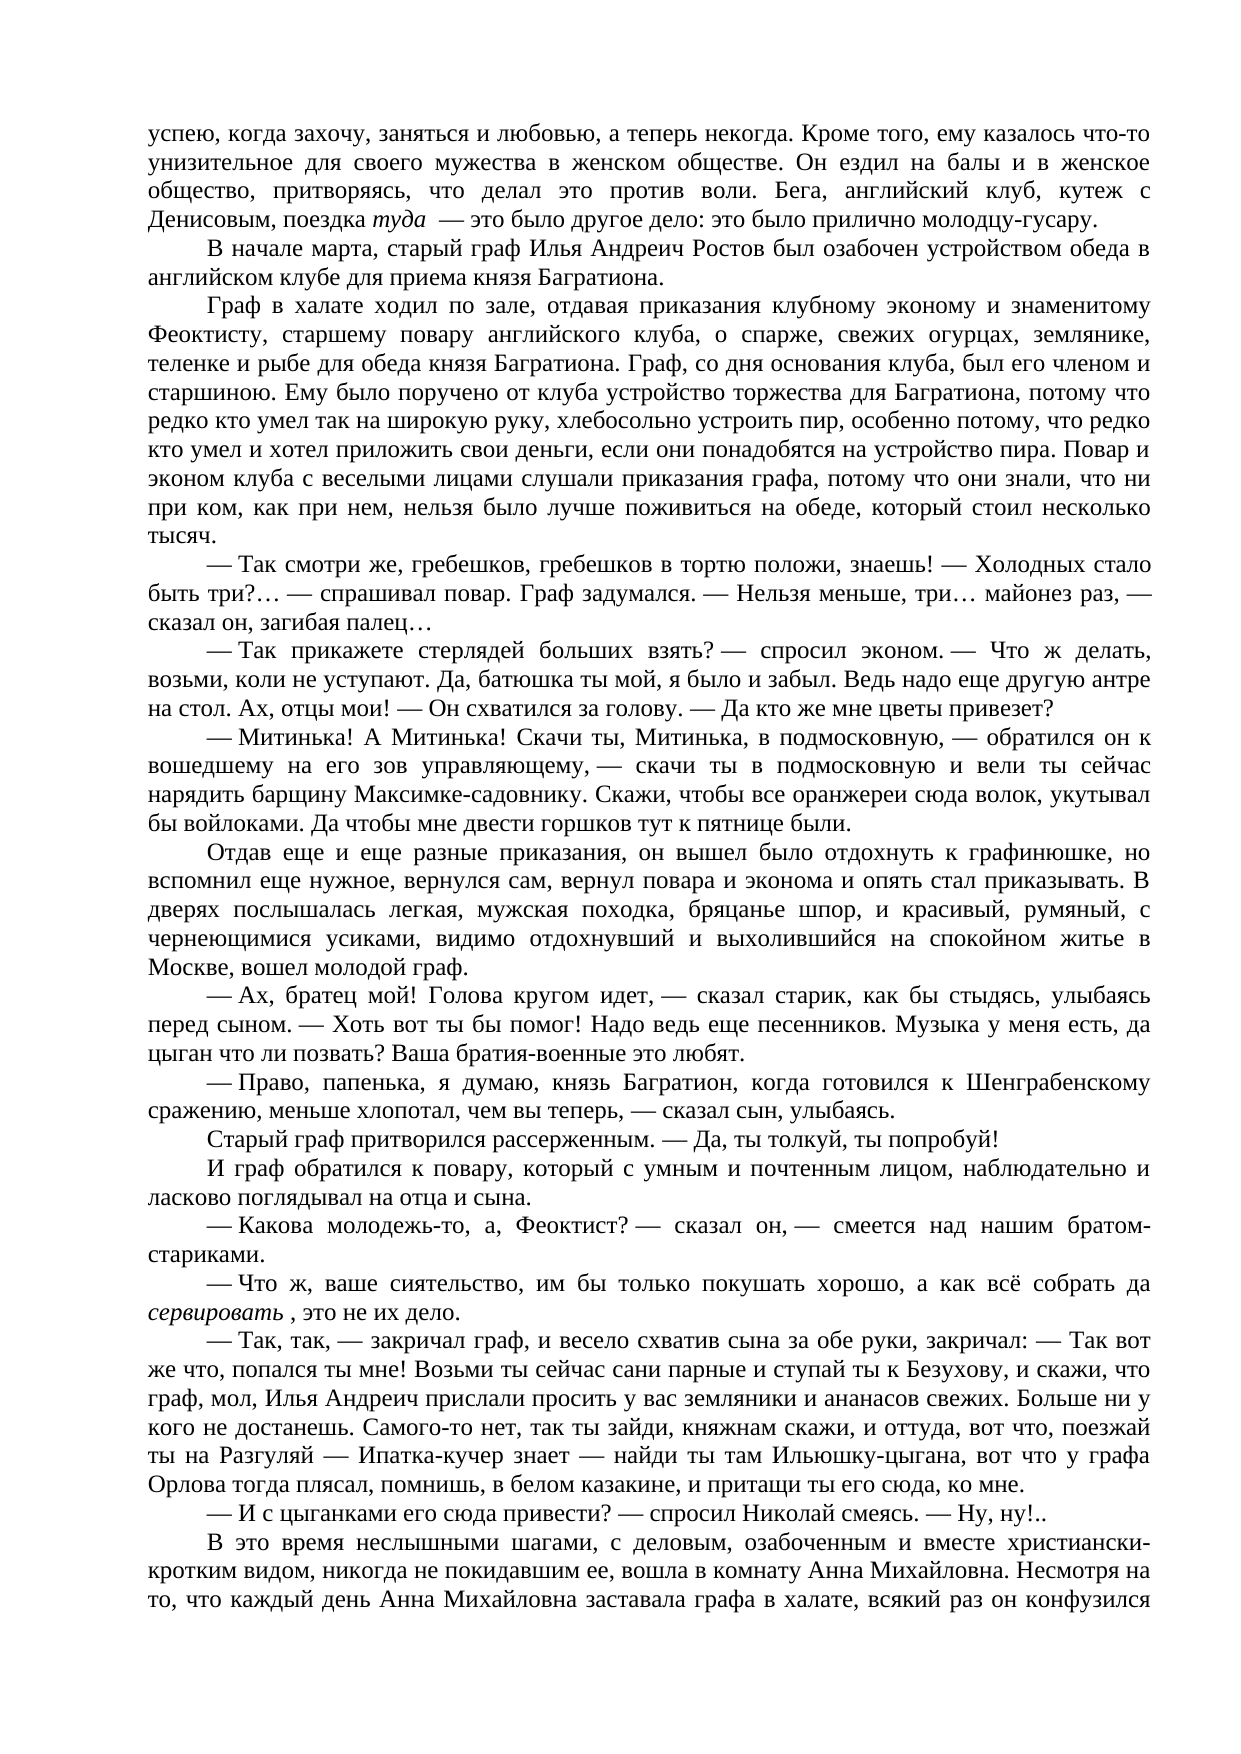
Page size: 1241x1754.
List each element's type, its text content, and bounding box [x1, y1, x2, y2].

text — Право, папенька, я думаю, князь Багратион, когда готовился к Шенграбенскому сражению, меньше хлопотал, чем вы теперь, — сказал сын, улыбаясь. [148, 1067, 1152, 1124]
text Граф в халате ходил по зале, отдавая приказания клубному эконому и знаменитому Феоктисту, старшему повару английского клуба, о спарже, свежих огурцах, землянике, теленке и рыбе для обеда князя Багратиона. Граф, со дня основания клуба, был его членом и старшиною. Ему было поручено от клуба устройство торжества для Багратиона, потому что редко кто умел так на широкую руку, хлебосольно устроить пир, особенно потому, что редко кто умел и хотел приложить свои деньги, если они понадобятся на устройство пира. Повар и эконом клуба с веселыми лицами слушали приказания графа, потому что они знали, что ни при ком, как при нем, нельзя было лучше поживиться на обеде, который стоил несколько тысяч. [148, 291, 1152, 549]
text — Что ж, ваше сиятельство, им бы только покушать хорошо, а как всё собрать да сервировать , это не их дело. [148, 1268, 1152, 1326]
text — Митинька! А Митинька! Скачи ты, Митинька, в подмосковную, — обратился он к вошедшему на его зов управляющему, — скачи ты в подмосковную и вели ты сейчас нарядить барщину Максимке-садовнику. Скажи, чтобы все оранжереи сюда волок, укутывал бы войлоками. Да чтобы мне двести горшков тут к пятнице были. [148, 722, 1152, 837]
text — Какова молодежь-то, а, Феоктист? — сказал он, — смеется над нашим братом-стариками. [148, 1211, 1152, 1268]
text успею, когда захочу, заняться и любовью, а теперь некогда. Кроме того, ему казалось что-то унизительное для своего мужества в женском обществе. Он ездил на балы и в женское общество, притворяясь, что делал это против воли. Бега, английский клуб, кутеж с Денисовым, поездка туда — это было другое дело: это было прилично молодцу-гусару. [148, 118, 1152, 233]
text — Так, так, — закричал граф, и весело схватив сына за обе руки, закричал: — Так вот же что, попался ты мне! Возьми ты сейчас сани парные и ступай ты к Безухову, и скажи, что граф, мол, Илья Андреич прислали просить у вас земляники и ананасов свежих. Больше ни у кого не достанешь. Самого-то нет, так ты зайди, княжнам скажи, и оттуда, вот что, поезжай ты на Разгуляй — Ипатка-кучер знает — найди ты там Ильюшку-цыгана, вот что у графа Орлова тогда плясал, помнишь, в белом казакине, и притащи ты его сюда, ко мне. [148, 1326, 1152, 1498]
text — Ах, братец мой! Голова кругом идет, — сказал старик, как бы стыдясь, улыбаясь перед сыном. — Хоть вот ты бы помог! Надо ведь еще песенников. Музыка у меня есть, да цыган что ли позвать? Ваша братия-военные это любят. [148, 981, 1152, 1067]
text — И с цыганками его сюда привести? — спросил Николай смеясь. — Ну, ну!.. [148, 1498, 1152, 1527]
text Старый граф притворился рассерженным. — Да, ты толкуй, ты попробуй! [148, 1124, 1152, 1153]
text — Так смотри же, гребешков, гребешков в тортю положи, знаешь! — Холодных стало быть три?… — спрашивал повар. Граф задумался. — Нельзя меньше, три… майонез раз, — сказал он, загибая палец… [148, 549, 1152, 636]
text И граф обратился к повару, который с умным и почтенным лицом, наблюдательно и ласково поглядывал на отца и сына. [148, 1153, 1152, 1211]
text В начале марта, старый граф Илья Андреич Ростов был озабочен устройством обеда в английском клубе для приема князя Багратиона. [148, 233, 1152, 291]
text Отдав еще и еще разные приказания, он вышел было отдохнуть к графинюшке, но вспомнил еще нужное, вернулся сам, вернул повара и эконома и опять стал приказывать. В дверях послышалась легкая, мужская походка, бряцанье шпор, и красивый, румяный, с чернеющимися усиками, видимо отдохнувший и выхолившийся на спокойном житье в Москве, вошел молодой граф. [148, 837, 1152, 981]
text В это время неслышными шагами, с деловым, озабоченным и вместе христиански-кротким видом, никогда не покидавшим ее, вошла в комнату Анна Михайловна. Несмотря на то, что каждый день Анна Михайловна заставала графа в халате, всякий раз он конфузился [148, 1527, 1152, 1613]
text — Так прикажете стерлядей больших взять? — спросил эконом. — Что ж делать, возьми, коли не уступают. Да, батюшка ты мой, я было и забыл. Ведь надо еще другую антре на стол. Ах, отцы мои! — Он схватился за голову. — Да кто же мне цветы привезет? [148, 636, 1152, 722]
